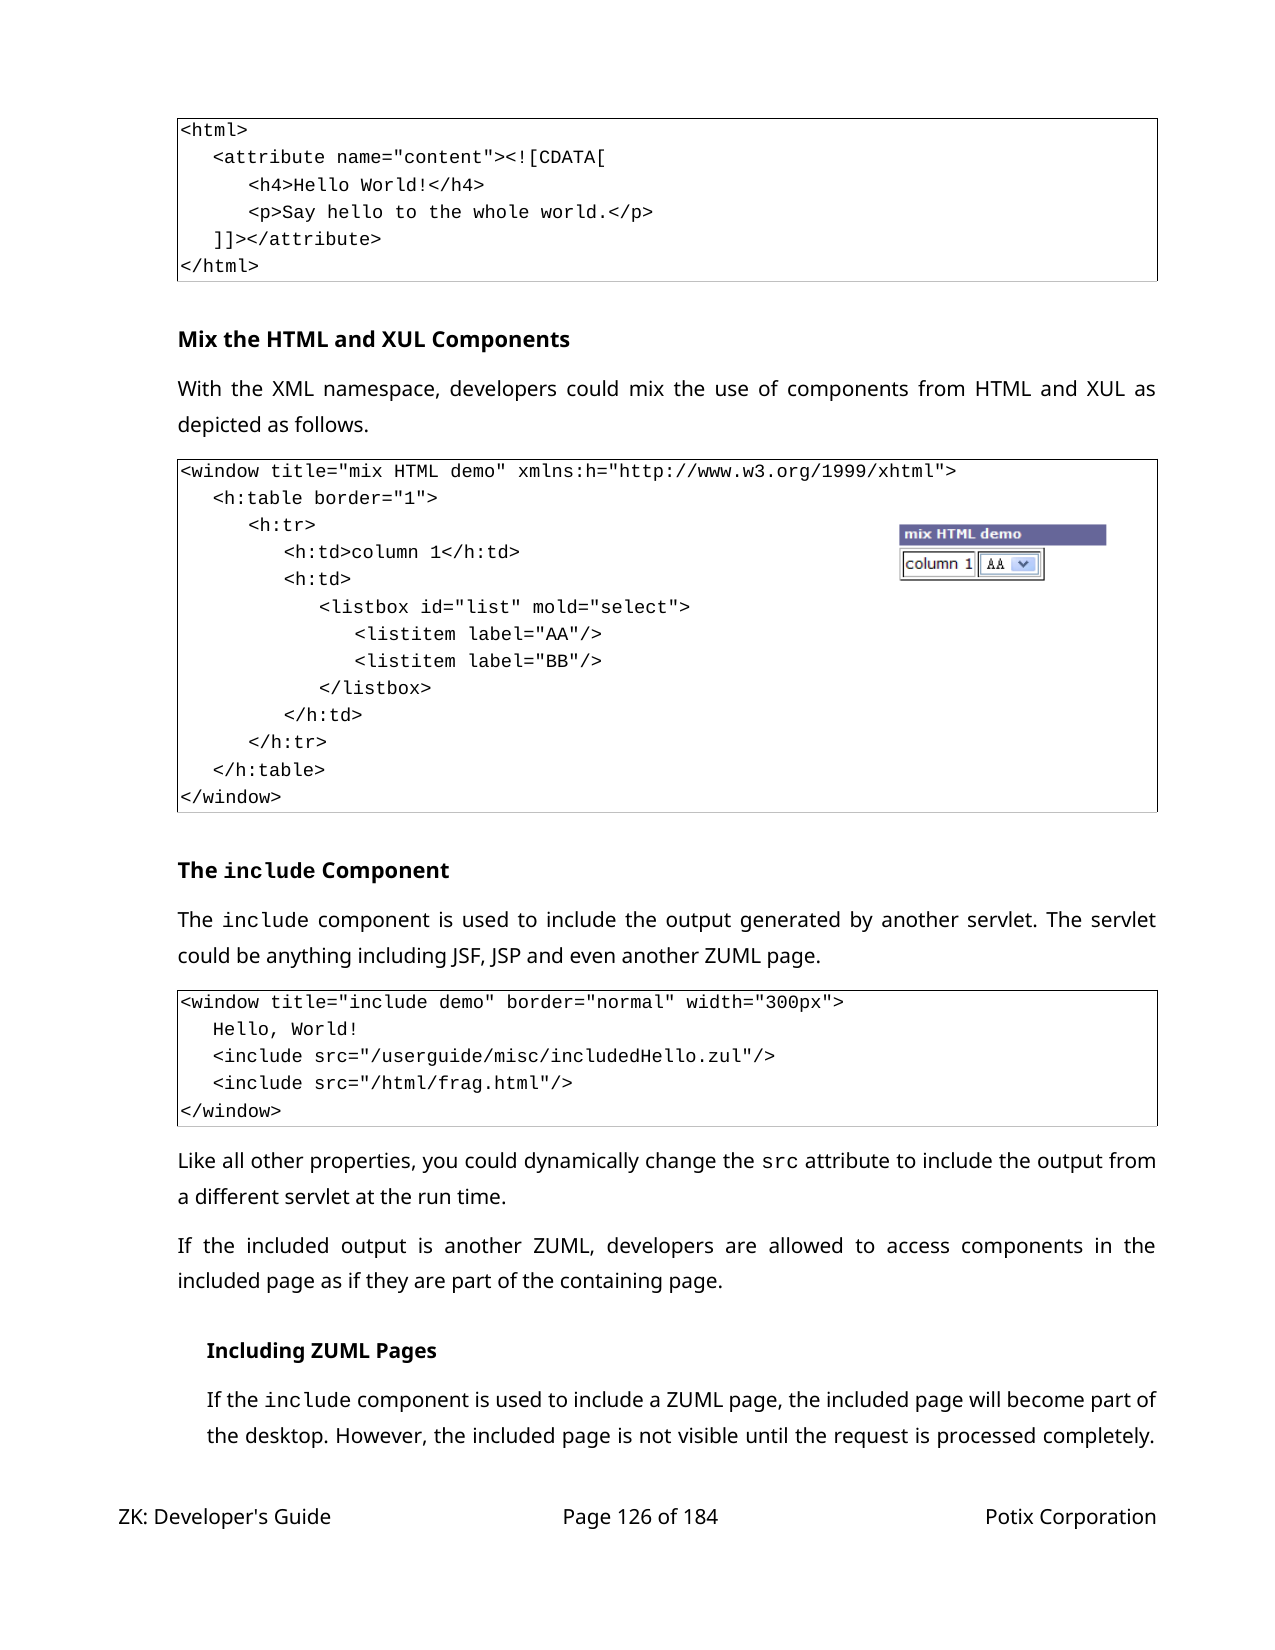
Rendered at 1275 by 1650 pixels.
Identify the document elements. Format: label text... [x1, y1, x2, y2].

text <listbox id="list" mold="select"> [178, 594, 1157, 619]
text <attribute name="content"><![CDATA[ [178, 145, 1157, 169]
picture [897, 521, 1107, 583]
text </h:tr> [178, 730, 1157, 755]
text <html> [178, 119, 1157, 142]
text <include src="/html/frag.html"/> [178, 1071, 1157, 1096]
subtitle The include Component [177, 854, 1157, 885]
text </h:td> [178, 703, 1157, 727]
text <listitem label="BB"/> [178, 649, 1157, 673]
text <listitem label="AA"/> [178, 622, 1157, 646]
subtitle Mix the HTML and XUL Components [177, 324, 1157, 354]
text <include src="/userguide/misc/includedHello.zul"/> [178, 1044, 1157, 1068]
text If the include component is used to include a ZUML page, the included page will become part of the desktop. However, the included page is not visible until the request is processed completely. [207, 1386, 1157, 1449]
text </window> [178, 1098, 1157, 1126]
text <window title="mix HTML demo" xmlns:h="http://www.w3.org/1999/xhtml"> [178, 460, 1157, 483]
text </html> [178, 254, 1157, 281]
text Like all other properties, you could dynamically change the src attribute to include the output from a different servlet at the run time. [177, 1146, 1157, 1210]
text </h:table> [178, 758, 1157, 782]
text </window> [178, 785, 1157, 812]
text </listbox> [178, 676, 1157, 700]
text <h:table border="1"> [178, 486, 1157, 510]
text The include component is used to include the output generated by another servlet. The servlet could be anything including JSF, JSP and even another ZUML page. [177, 905, 1157, 969]
text <h:td>column 1</h:td> [178, 540, 897, 564]
text Hello, World! [178, 1017, 1157, 1041]
text If the included output is another ZUML, developers are allowed to access components in the included page as if they are part of the containing page. [177, 1231, 1157, 1294]
text ]]></attribute> [178, 227, 1157, 251]
text <h:td> [178, 567, 1157, 592]
subtitle Including ZUML Pages [207, 1337, 1157, 1365]
text With the XML namespace, developers could mix the use of components from HTML and XUL as depicted as follows. [177, 374, 1157, 438]
text [1107, 540, 1157, 564]
text <h:tr> [178, 513, 1157, 537]
text <p>Say hello to the whole world.</p> [178, 200, 1157, 224]
text <h4>Hello World!</h4> [178, 172, 1157, 197]
text <window title="include demo" border="normal" width="300px"> [178, 991, 1157, 1014]
